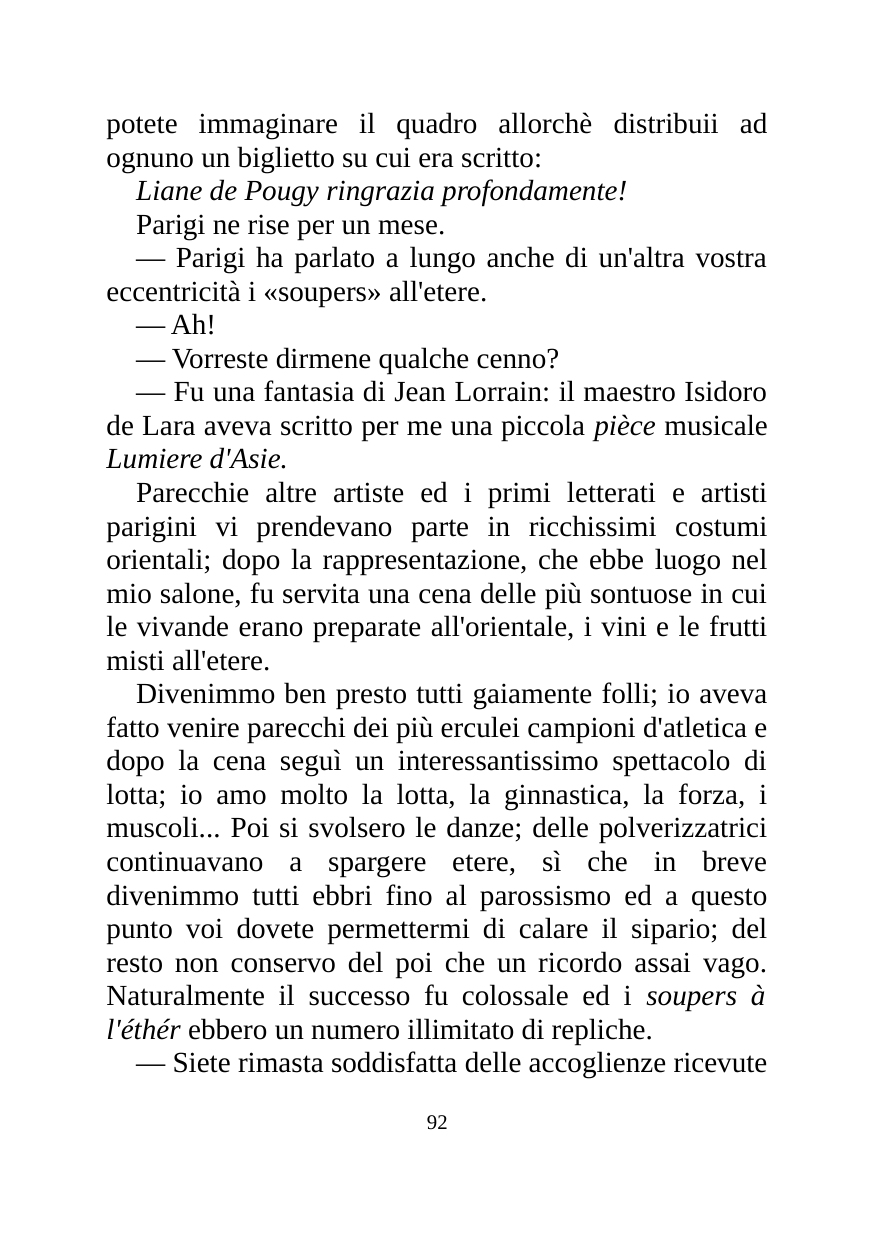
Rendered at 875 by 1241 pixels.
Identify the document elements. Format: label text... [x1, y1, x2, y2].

text Liane de Pougy ringrazia profondamente! [106, 173, 768, 207]
text — Ah! [106, 307, 768, 341]
text — Parigi ha parlato a lungo anche di un'altra vostra eccentricità i «soupers» all'etere. [106, 240, 768, 307]
text Parigi ne rise per un mese. [106, 207, 768, 240]
text Parecchie altre artiste ed i primi letterati e artisti parigini vi prendevano parte in ricchissimi costumi orientali; dopo la rappresentazione, che ebbe luogo nel mio salone, fu servita una cena delle più sontuose in cui le vivande erano preparate all'orientale, i vini e le frutti misti all'etere. [106, 475, 768, 676]
text potete immaginare il quadro allorchè distribuii ad ognuno un biglietto su cui era scritto: [106, 106, 768, 173]
text — Fu una fantasia di Jean Lorrain: il maestro Isidoro de Lara aveva scritto per me una piccola pièce musicale Lumiere d'Asie. [106, 374, 768, 475]
text — Vorreste dirmene qualche cenno? [106, 341, 768, 374]
text — Siete rimasta soddisfatta delle accoglienze ricevute [106, 1045, 768, 1079]
text Divenimmo ben presto tutti gaiamente folli; io aveva fatto venire parecchi dei più erculei campioni d'atletica e dopo la cena seguì un interessantissimo spettacolo di lotta; io amo molto la lotta, la ginnastica, la forza, i muscoli... Poi si svolsero le danze; delle polverizzatrici continuavano a spargere etere, sì che in breve divenimmo tutti ebbri fino al parossismo ed a questo punto voi dovete permettermi di calare il sipario; del resto non conservo del poi che un ricordo assai vago. Naturalmente il successo fu colossale ed i soupers à l'éthér ebbero un numero illimitato di repliche. [106, 676, 768, 1045]
